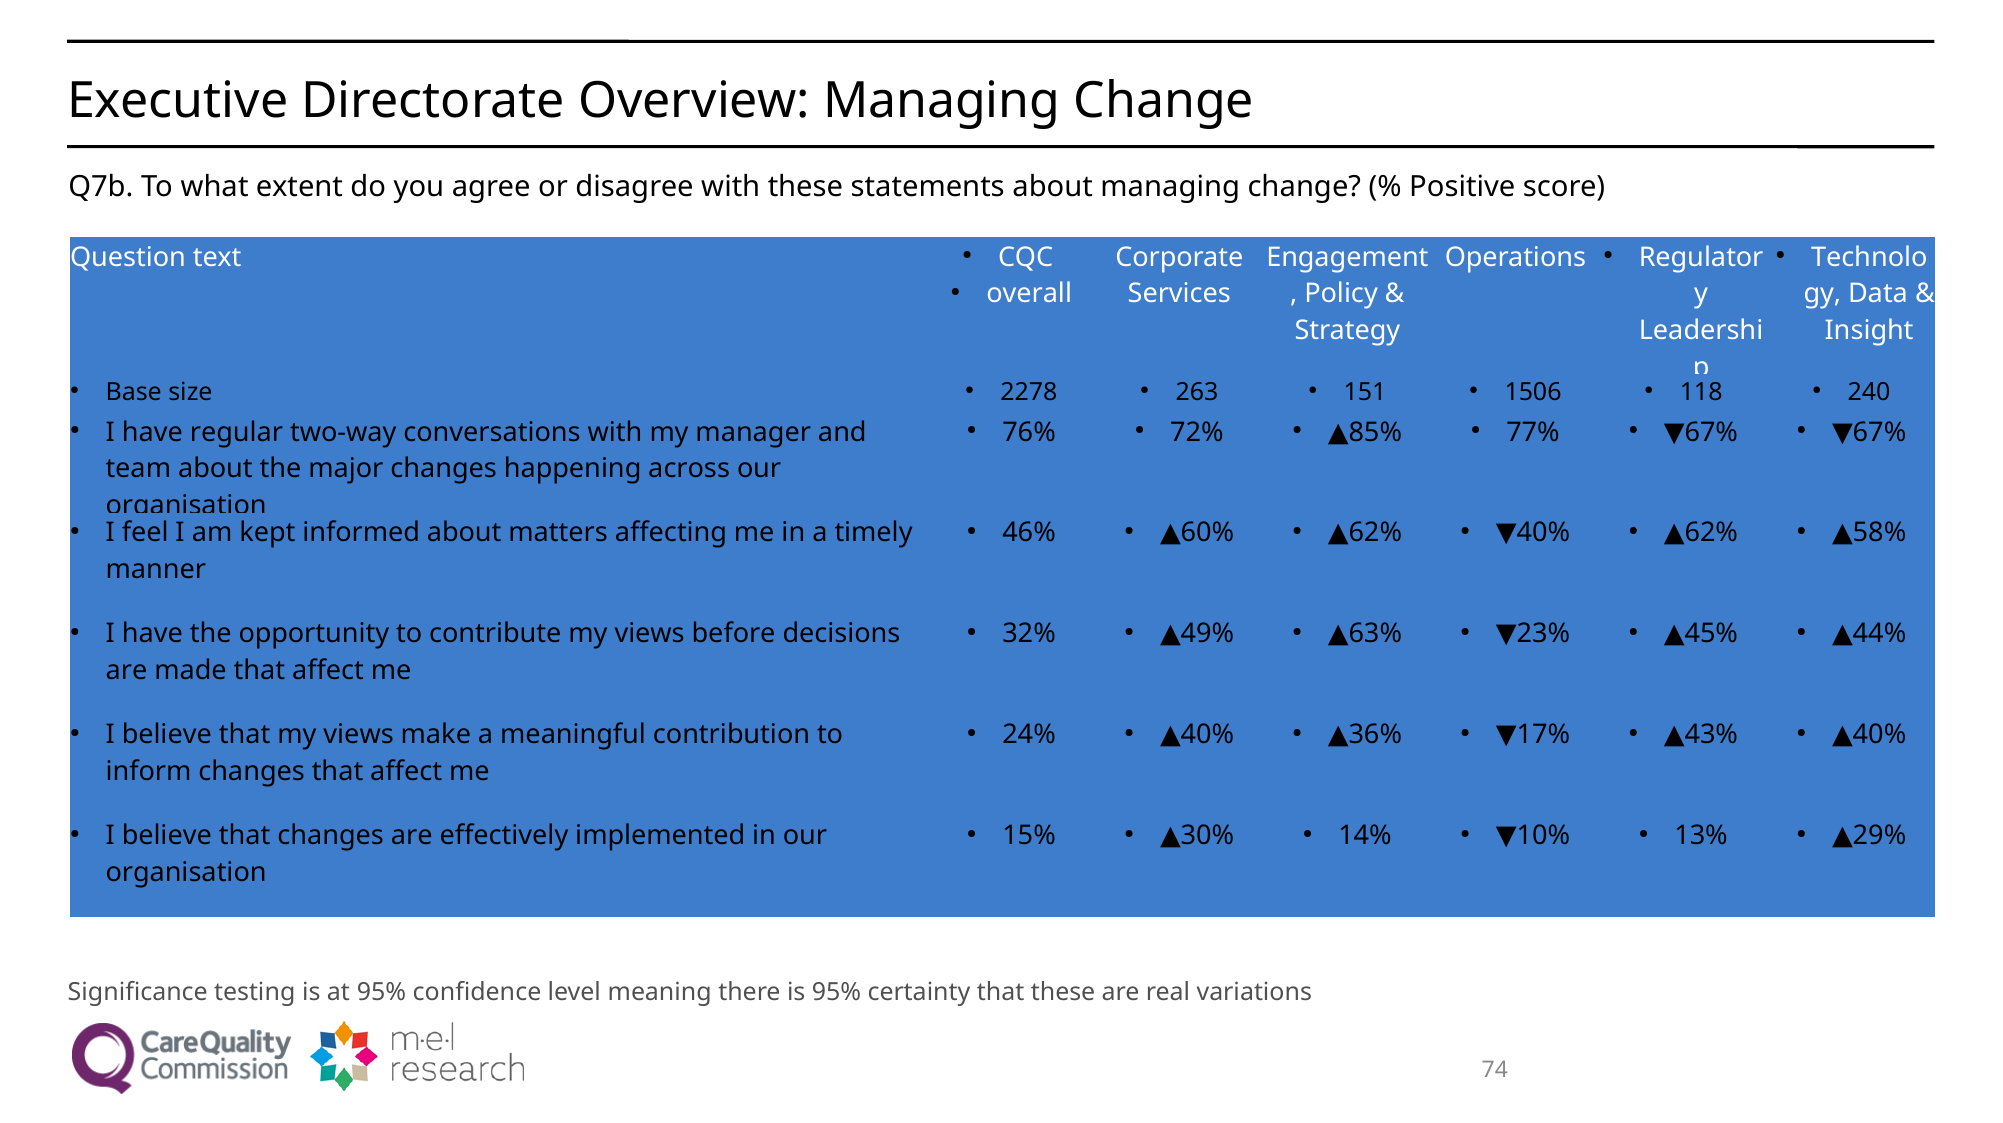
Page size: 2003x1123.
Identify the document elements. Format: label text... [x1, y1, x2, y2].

table_cell ▲29% [1767, 816, 1935, 917]
table_header Operations [1431, 237, 1599, 374]
table_cell ▲40% [1095, 715, 1263, 816]
table_cell 77% [1431, 412, 1599, 513]
table_cell 240 [1767, 374, 1935, 412]
table_cell ▼10% [1431, 816, 1599, 917]
table_cell ▲60% [1095, 513, 1263, 614]
table_cell 13% [1599, 816, 1767, 917]
table_cell 24% [927, 715, 1095, 816]
table_cell ▲36% [1263, 715, 1431, 816]
title Executive Directorate Overview: Managing Change [67, 48, 1935, 136]
table_cell ▲85% [1263, 412, 1431, 513]
table_header Corporate Services [1095, 237, 1263, 374]
picture [70, 1021, 294, 1097]
table_header Technology, Data & Insight [1767, 237, 1935, 374]
table_cell ▲45% [1599, 614, 1767, 715]
table_cell ▲44% [1767, 614, 1935, 715]
table_cell 46% [927, 513, 1095, 614]
table_cell 1506 [1431, 374, 1599, 412]
table_cell Base size [70, 374, 927, 412]
table_cell I feel I am kept informed about matters affecting me in a timely manner [70, 513, 927, 614]
table_header CQC overall [927, 237, 1095, 374]
text_box Significance testing is at 95% confidence level meaning there is 95% certainty that these are real variations [53, 964, 1411, 1006]
table_cell 14% [1263, 816, 1431, 917]
table_cell ▲43% [1599, 715, 1767, 816]
table_cell I have the opportunity to contribute my views before decisions are made that affect me [70, 614, 927, 715]
table_cell ▼17% [1431, 715, 1599, 816]
table_cell 151 [1263, 374, 1431, 412]
table_cell ▲40% [1767, 715, 1935, 816]
table_cell 118 [1599, 374, 1767, 412]
table_cell ▼67% [1767, 412, 1935, 513]
table_cell ▼40% [1431, 513, 1599, 614]
table_cell ▲30% [1095, 816, 1263, 917]
table_cell ▲62% [1263, 513, 1431, 614]
table_cell I believe that changes are effectively implemented in our organisation [70, 816, 927, 917]
table_header Engagement, Policy & Strategy [1263, 237, 1431, 374]
text_box Q7b. To what extent do you agree or disagree with these statements about managing change? (% Positive score) [68, 159, 1769, 202]
table_cell 15% [927, 816, 1095, 917]
table_cell 2278 [927, 374, 1095, 412]
table_cell I believe that my views make a meaningful contribution to inform changes that affect me [70, 715, 927, 816]
slide_number 74 [1466, 1039, 1934, 1100]
table_header Regulatory Leadership [1599, 237, 1767, 374]
table_header Question text [70, 237, 927, 374]
picture [310, 1021, 524, 1091]
table_cell ▲62% [1599, 513, 1767, 614]
table_cell ▼23% [1431, 614, 1599, 715]
table_cell ▲63% [1263, 614, 1431, 715]
table_cell I have regular two-way conversations with my manager and team about the major changes happening across our organisation [70, 412, 927, 513]
table_cell ▼67% [1599, 412, 1767, 513]
table_cell 263 [1095, 374, 1263, 412]
table_cell 76% [927, 412, 1095, 513]
table_cell ▲49% [1095, 614, 1263, 715]
table_cell 72% [1095, 412, 1263, 513]
table_cell 32% [927, 614, 1095, 715]
table_cell ▲58% [1767, 513, 1935, 614]
